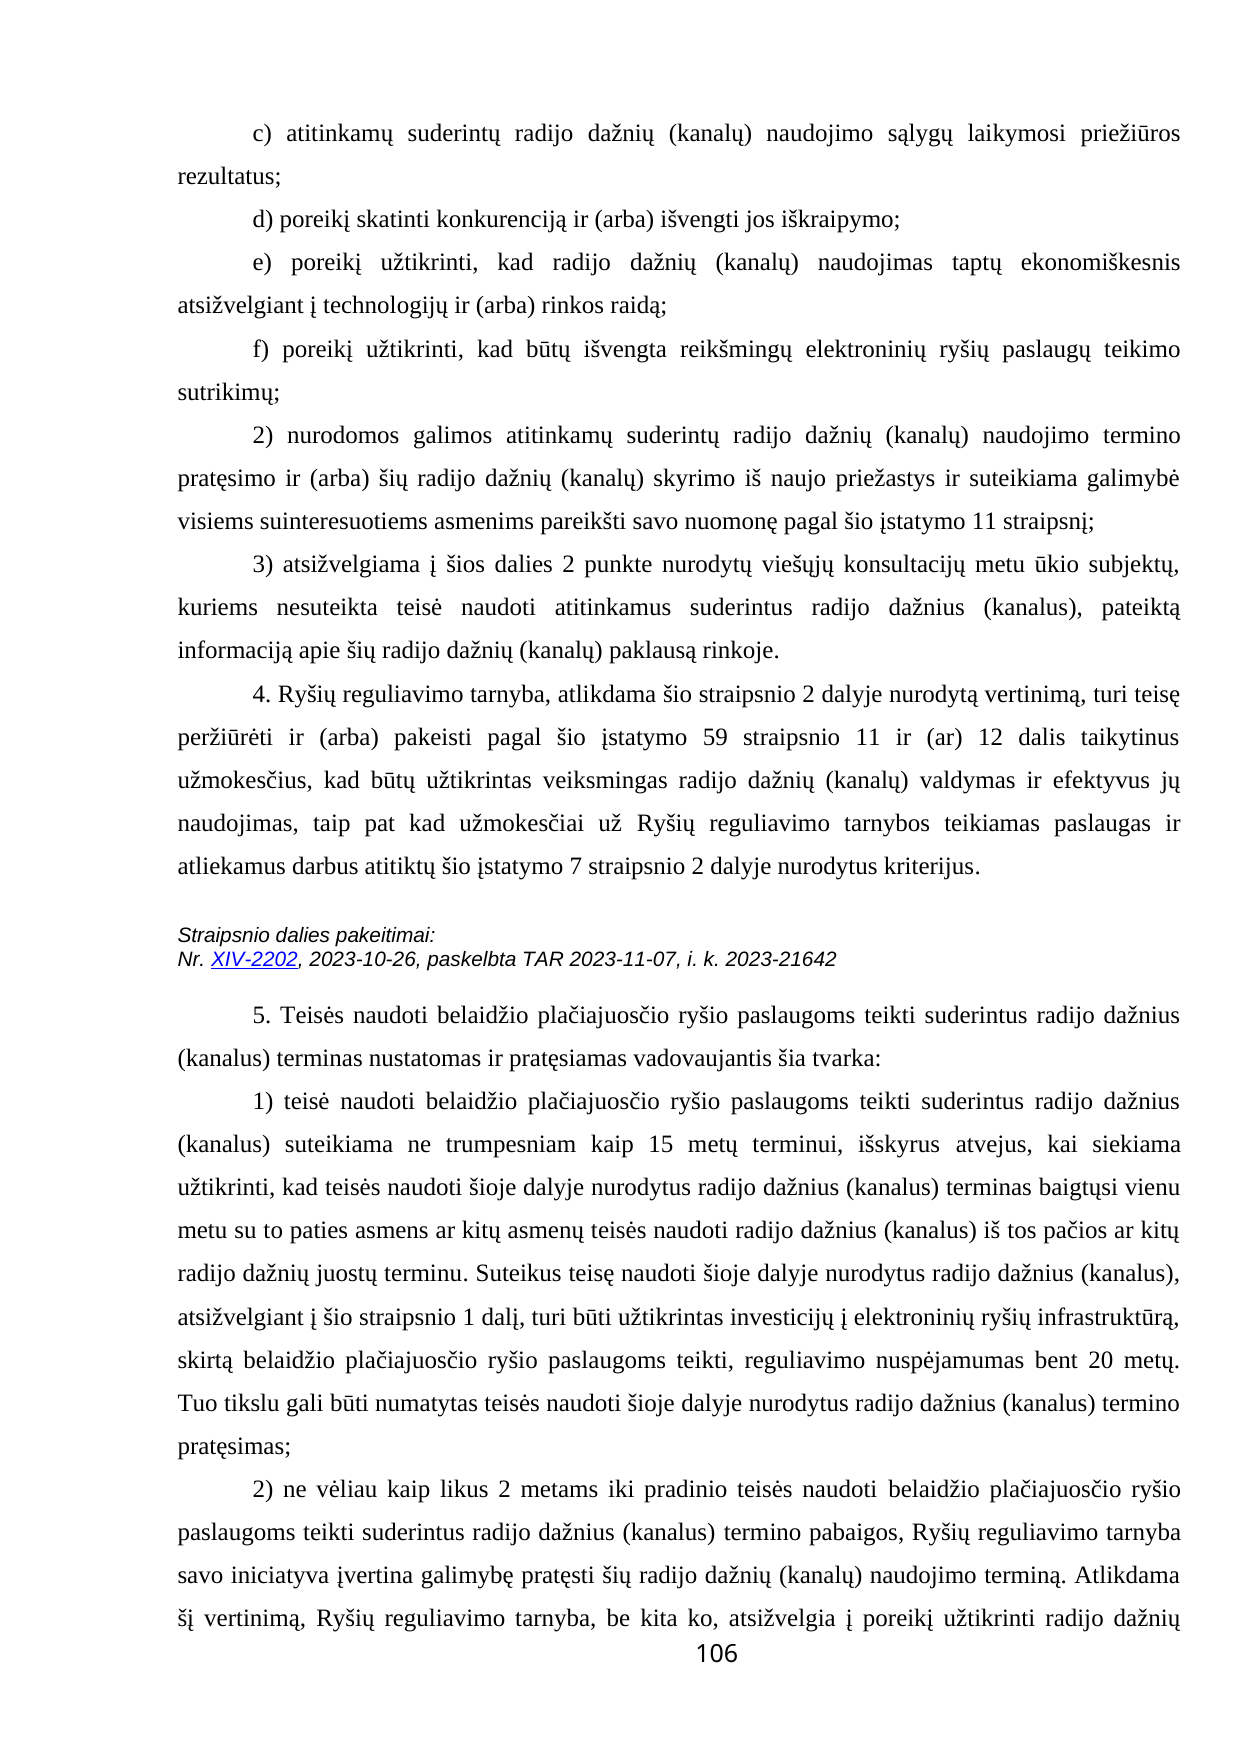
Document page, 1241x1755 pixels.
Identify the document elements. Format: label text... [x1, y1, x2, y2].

text c) atitinkamų suderintų radijo dažnių (kanalų) naudojimo sąlygų laikymosi priežiūros rezultatus; [177, 118, 1181, 190]
text f) poreikį užtikrinti, kad būtų išvengta reikšmingų elektroninių ryšių paslaugų teikimo sutrikimų; [177, 334, 1181, 406]
text 2) ne vėliau kaip likus 2 metams iki pradinio teisės naudoti belaidžio plačiajuosčio ryšio paslaugoms teikti suderintus radijo dažnius (kanalus) termino pabaigos, Ryšių reguliavimo tarnyba savo iniciatyva įvertina galimybę pratęsti šių radijo dažnių (kanalų) naudojimo terminą. Atlikdama šį vertinimą, Ryšių reguliavimo tarnyba, be kita ko, atsižvelgia į poreikį užtikrinti radijo dažnių [177, 1474, 1181, 1632]
text 3) atsižvelgiama į šios dalies 2 punkte nurodytų viešųjų konsultacijų metu ūkio subjektų, kuriems nesuteikta teisė naudoti atitinkamus suderintus radijo dažnius (kanalus), pateiktą informaciją apie šių radijo dažnių (kanalų) paklausą rinkoje. [177, 549, 1181, 664]
text 2) nurodomos galimos atitinkamų suderintų radijo dažnių (kanalų) naudojimo termino pratęsimo ir (arba) šių radijo dažnių (kanalų) skyrimo iš naujo priežastys ir suteikiama galimybė visiems suinteresuotiems asmenims pareikšti savo nuomonę pagal šio įstatymo 11 straipsnį; [177, 420, 1181, 535]
text 5. Teisės naudoti belaidžio plačiajuosčio ryšio paslaugoms teikti suderintus radijo dažnius (kanalus) terminas nustatomas ir pratęsiamas vadovaujantis šia tvarka: [177, 1000, 1181, 1072]
text 1) teisė naudoti belaidžio plačiajuosčio ryšio paslaugoms teikti suderintus radijo dažnius (kanalus) suteikiama ne trumpesniam kaip 15 metų terminui, išskyrus atvejus, kai siekiama užtikrinti, kad teisės naudoti šioje dalyje nurodytus radijo dažnius (kanalus) terminas baigtųsi vienu metu su to paties asmens ar kitų asmenų teisės naudoti radijo dažnius (kanalus) iš tos pačios ar kitų radijo dažnių juostų terminu. Suteikus teisę naudoti šioje dalyje nurodytus radijo dažnius (kanalus), atsižvelgiant į šio straipsnio 1 dalį, turi būti užtikrintas investicijų į elektroninių ryšių infrastruktūrą, skirtą belaidžio plačiajuosčio ryšio paslaugoms teikti, reguliavimo nuspėjamumas bent 20 metų. Tuo tikslu gali būti numatytas teisės naudoti šioje dalyje nurodytus radijo dažnius (kanalus) termino pratęsimas; [177, 1086, 1181, 1460]
text e) poreikį užtikrinti, kad radijo dažnių (kanalų) naudojimas taptų ekonomiškesnis atsižvelgiant į technologijų ir (arba) rinkos raidą; [177, 247, 1181, 319]
text 4. Ryšių reguliavimo tarnyba, atlikdama šio straipsnio 2 dalyje nurodytą vertinimą, turi teisę peržiūrėti ir (arba) pakeisti pagal šio įstatymo 59 straipsnio 11 ir (ar) 12 dalis taikytinus užmokesčius, kad būtų užtikrintas veiksmingas radijo dažnių (kanalų) valdymas ir efektyvus jų naudojimas, taip pat kad užmokesčiai už Ryšių reguliavimo tarnybos teikiamas paslaugas ir atliekamus darbus atitiktų šio įstatymo 7 straipsnio 2 dalyje nurodytus kriterijus. [177, 679, 1181, 880]
text d) poreikį skatinti konkurenciją ir (arba) išvengti jos iškraipymo; [177, 204, 1181, 233]
text Nr. XIV-2202, 2023-10-26, paskelbta TAR 2023-11-07, i. k. 2023-21642 [177, 947, 1181, 971]
text Straipsnio dalies pakeitimai: [177, 923, 1181, 947]
